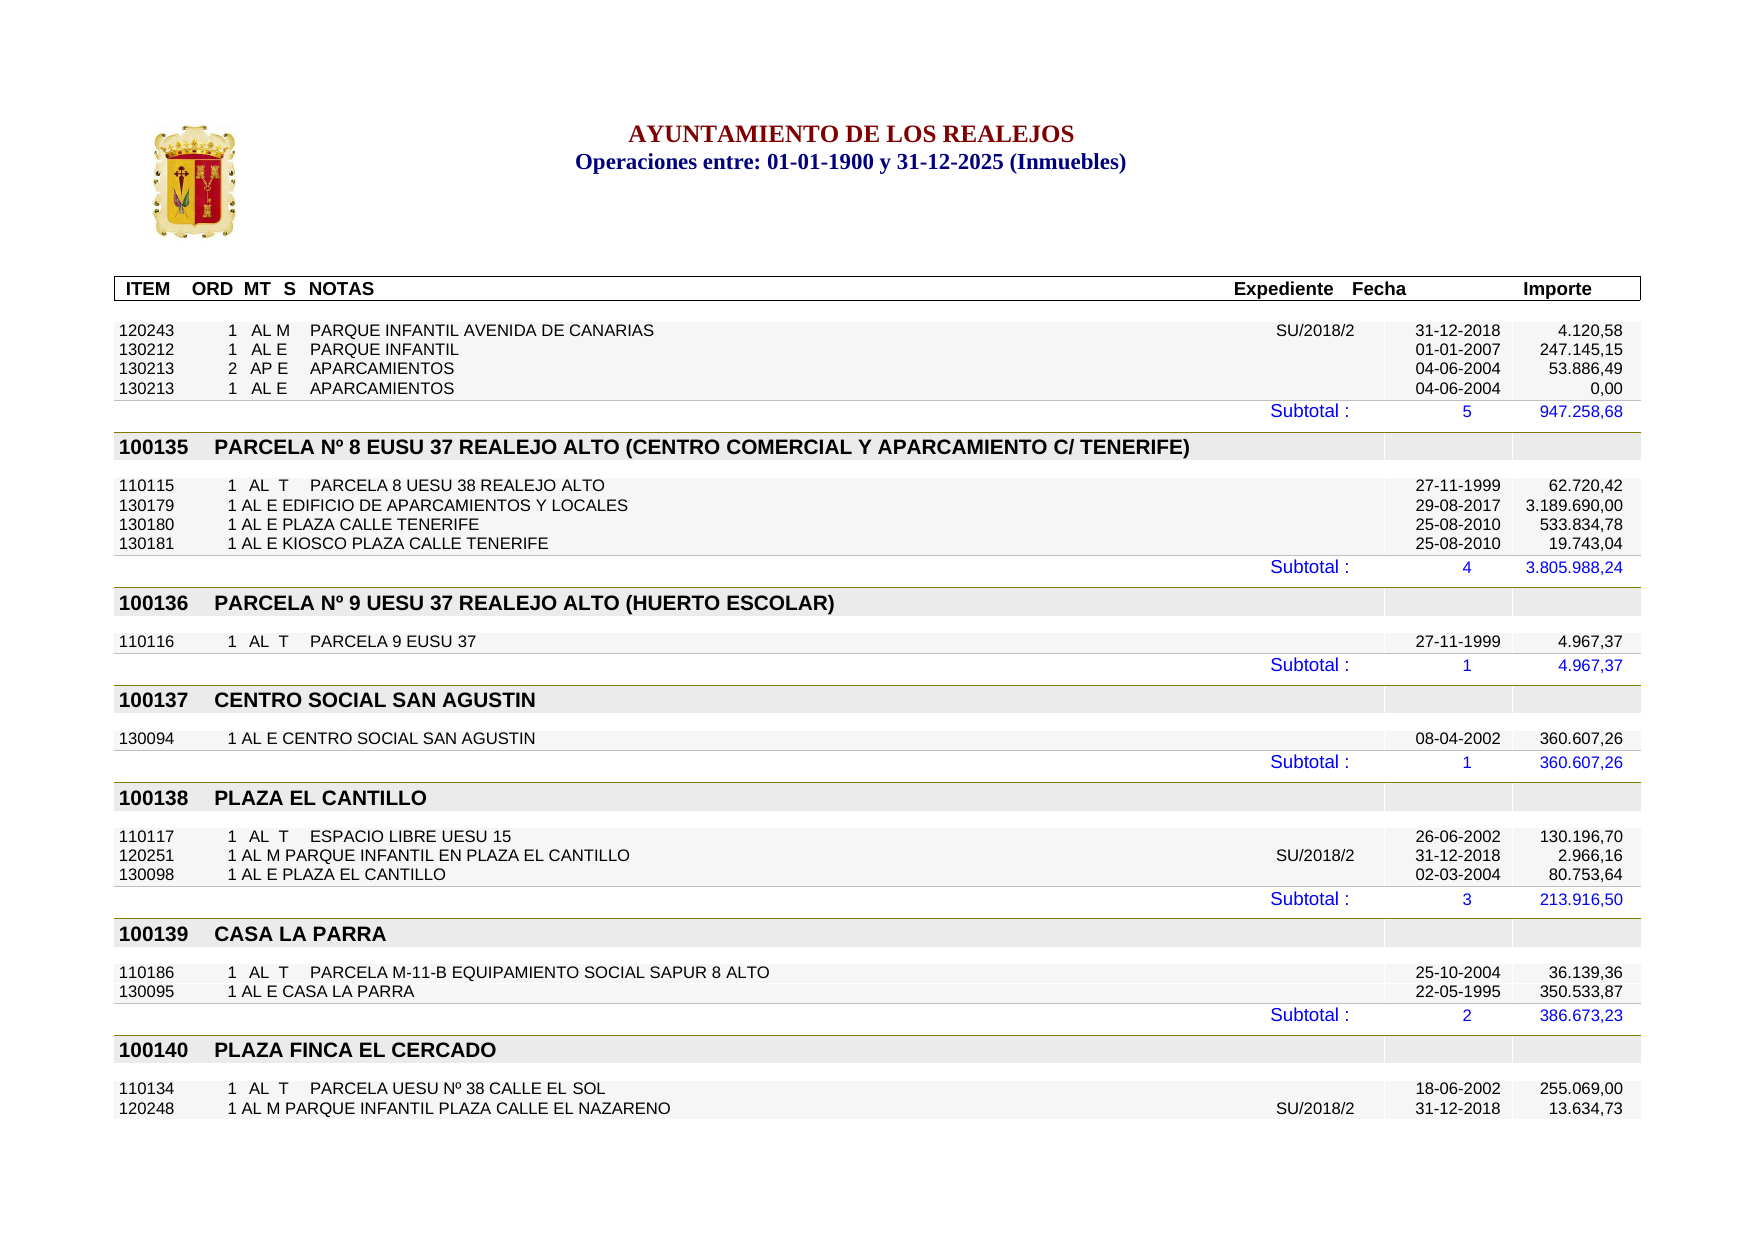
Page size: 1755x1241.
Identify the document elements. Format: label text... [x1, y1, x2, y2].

table_cell [114, 460, 201, 478]
table_cell SU/2018/2 [1226, 848, 1384, 867]
table_cell [1513, 947, 1641, 964]
table_cell 100135 [114, 433, 201, 460]
table_cell [1385, 686, 1512, 713]
table_cell 130213 [114, 380, 201, 400]
table_cell 130213 [114, 361, 201, 380]
table_cell 08-04-2002 [1385, 731, 1512, 750]
table_cell PARCELA Nº 8 EUSU 37 REALEJO ALTO (CENTRO COMERCIAL Y APARCAMIENTO C/ TENERIFE) [201, 433, 1226, 460]
table_cell 3.805.988,24 [1513, 556, 1641, 587]
table_cell [1513, 616, 1641, 633]
table_cell [201, 811, 1226, 828]
table_cell [114, 887, 201, 918]
table_cell [1513, 1036, 1641, 1063]
table_cell [1226, 616, 1384, 633]
table_cell 0,00 [1513, 380, 1641, 400]
table_cell 533.834,78 [1513, 516, 1641, 536]
table_cell 13.634,73 [1513, 1100, 1641, 1119]
table_cell [1513, 1063, 1641, 1081]
table_header 31-12-2018 [1385, 322, 1512, 342]
table_cell SU/2018/2 [1226, 1100, 1384, 1119]
table_cell AP E [243, 361, 301, 380]
table_cell [1226, 947, 1384, 964]
table_cell 213.916,50 [1513, 887, 1641, 918]
table_cell CASA LA PARRA [201, 919, 1226, 947]
table_cell 120248 [114, 1100, 201, 1119]
table_cell 01-01-2007 [1385, 342, 1512, 361]
table_cell 27-11-1999 [1385, 633, 1512, 653]
table_cell 31-12-2018 [1385, 1100, 1512, 1119]
table_cell 1 AL T PARCELA 8 UESU 38 REALEJO ALTO [201, 478, 1226, 497]
table_cell 1 AL M PARQUE INFANTIL EN PLAZA EL CANTILLO [201, 848, 1226, 867]
table_cell [1513, 433, 1641, 460]
table_cell [1226, 731, 1384, 750]
table_cell 130181 [114, 536, 201, 555]
table_cell 130212 [114, 342, 201, 361]
table_cell [1226, 460, 1384, 478]
table_cell [1226, 811, 1384, 828]
table_cell [201, 1004, 1226, 1035]
table_cell 36.139,36 [1513, 964, 1641, 983]
table_cell [201, 713, 1226, 731]
table_cell 04-06-2004 [1385, 361, 1512, 380]
table_cell PARCELA Nº 9 UESU 37 REALEJO ALTO (HUERTO ESCOLAR) [201, 588, 1226, 616]
table_cell 1 AL T PARCELA UESU Nº 38 CALLE EL SOL [201, 1081, 1226, 1100]
table_cell 3.189.690,00 [1513, 497, 1641, 516]
table_cell 1 [201, 380, 243, 400]
table_cell 31-12-2018 [1385, 848, 1512, 867]
table_cell 19.743,04 [1513, 536, 1641, 555]
table_cell [1226, 516, 1384, 536]
table_cell 130179 [114, 497, 201, 516]
table_cell [114, 1063, 201, 1081]
table_cell 360.607,26 [1513, 751, 1641, 782]
table_cell 25-08-2010 [1385, 536, 1512, 555]
table_cell 25-10-2004 [1385, 964, 1512, 983]
table_cell 4 [1385, 556, 1512, 587]
table_cell [1513, 811, 1641, 828]
table_cell 1 AL T ESPACIO LIBRE UESU 15 [201, 828, 1226, 848]
table_cell [114, 751, 201, 782]
table_cell Subtotal : [1226, 887, 1384, 918]
table_cell 947.258,68 [1513, 401, 1641, 432]
table_cell 255.069,00 [1513, 1081, 1641, 1100]
table_cell Subtotal : [1226, 401, 1384, 432]
table_cell [1226, 497, 1384, 516]
table_cell 130098 [114, 867, 201, 886]
table_cell CENTRO SOCIAL SAN AGUSTIN [201, 686, 1226, 713]
text ITEM ORD MT S NOTAS Expediente Fecha Importe [126, 278, 1639, 299]
table_cell [201, 1063, 1226, 1081]
table_cell [1385, 1063, 1512, 1081]
table_cell AL E [243, 342, 301, 361]
table_cell 100136 [114, 588, 201, 616]
table_cell [1226, 478, 1384, 497]
table_cell 80.753,64 [1513, 867, 1641, 886]
table_cell PLAZA FINCA EL CERCADO [201, 1036, 1226, 1063]
table_cell [201, 556, 1226, 587]
table_cell [1513, 588, 1641, 616]
table_cell 1 AL T PARCELA 9 EUSU 37 [201, 633, 1226, 653]
table_cell [1385, 460, 1512, 478]
table_cell 130095 [114, 984, 201, 1003]
table_cell [201, 887, 1226, 918]
table_cell 110116 [114, 633, 201, 653]
table_cell [114, 1004, 201, 1035]
table_cell [1513, 460, 1641, 478]
table_cell [1226, 588, 1384, 616]
table_cell APARCAMIENTOS [301, 380, 1226, 400]
table_cell [1226, 633, 1384, 653]
table_cell 120251 [114, 848, 201, 867]
table_cell [201, 947, 1226, 964]
table_cell [1226, 867, 1384, 886]
table_header 4.120,58 [1513, 322, 1641, 342]
table_cell [201, 654, 1226, 685]
table_cell 4.967,37 [1513, 654, 1641, 685]
table_cell 100138 [114, 783, 201, 811]
table_cell [114, 556, 201, 587]
table_cell [114, 947, 201, 964]
table_cell [114, 713, 201, 731]
table_cell 1 [1385, 654, 1512, 685]
table_cell PARQUE INFANTIL [301, 342, 1226, 361]
table_header 120243 [114, 322, 201, 342]
table_cell [201, 460, 1226, 478]
table_cell Subtotal : [1226, 556, 1384, 587]
table_cell [1385, 588, 1512, 616]
table_cell 100137 [114, 686, 201, 713]
table_cell 25-08-2010 [1385, 516, 1512, 536]
table_cell [1513, 919, 1641, 947]
table_cell [1385, 783, 1512, 811]
table_cell 1 AL E PLAZA EL CANTILLO [201, 867, 1226, 886]
table_cell [1226, 342, 1384, 361]
table_cell 26-06-2002 [1385, 828, 1512, 848]
table_cell [114, 654, 201, 685]
table_cell [1513, 686, 1641, 713]
table_cell 1 AL M PARQUE INFANTIL PLAZA CALLE EL NAZARENO [201, 1100, 1226, 1119]
table_cell 1 [201, 342, 243, 361]
table_header PARQUE INFANTIL AVENIDA DE CANARIAS [301, 322, 1226, 342]
table_cell 2 [201, 361, 243, 380]
table_cell 100140 [114, 1036, 201, 1063]
table_cell 1 AL E CASA LA PARRA [201, 984, 1226, 1003]
table_cell 53.886,49 [1513, 361, 1641, 380]
table_cell Subtotal : [1226, 654, 1384, 685]
table_cell [114, 401, 201, 432]
table_cell 110134 [114, 1081, 201, 1100]
table_cell 1 AL T PARCELA M-11-B EQUIPAMIENTO SOCIAL SAPUR 8 ALTO [201, 964, 1226, 983]
table_cell 4.967,37 [1513, 633, 1641, 653]
table_cell [1226, 828, 1384, 848]
table_cell 110117 [114, 828, 201, 848]
table_cell [1385, 713, 1512, 731]
table_cell AL E [243, 380, 301, 400]
table_cell [1513, 783, 1641, 811]
table_cell 5 [1385, 401, 1512, 432]
table_cell 100139 [114, 919, 201, 947]
table_cell [1385, 947, 1512, 964]
table_cell [1385, 433, 1512, 460]
table_cell 110186 [114, 964, 201, 983]
table_cell 27-11-1999 [1385, 478, 1512, 497]
table_cell [201, 401, 1226, 432]
table_cell [1385, 919, 1512, 947]
table_cell 62.720,42 [1513, 478, 1641, 497]
table_cell 02-03-2004 [1385, 867, 1512, 886]
table_cell [1226, 380, 1384, 400]
table_cell 386.673,23 [1513, 1004, 1641, 1035]
table_cell [1226, 984, 1384, 1003]
table_cell 3 [1385, 887, 1512, 918]
table_cell PLAZA EL CANTILLO [201, 783, 1226, 811]
table_cell [114, 616, 201, 633]
table_cell [1226, 433, 1384, 460]
table_cell Subtotal : [1226, 751, 1384, 782]
table_cell [1226, 1036, 1384, 1063]
table_cell 2.966,16 [1513, 848, 1641, 867]
table_cell [1226, 964, 1384, 983]
table_cell Subtotal : [1226, 1004, 1384, 1035]
table_cell [1226, 713, 1384, 731]
table_header 1 [201, 322, 243, 342]
table_cell [1385, 616, 1512, 633]
table_cell 1 AL E PLAZA CALLE TENERIFE [201, 516, 1226, 536]
table_cell [1226, 919, 1384, 947]
table_cell 1 [1385, 751, 1512, 782]
table_cell [1513, 713, 1641, 731]
table_cell 18-06-2002 [1385, 1081, 1512, 1100]
table_cell APARCAMIENTOS [301, 361, 1226, 380]
table_cell [114, 811, 201, 828]
table_cell 360.607,26 [1513, 731, 1641, 750]
table_cell 1 AL E KIOSCO PLAZA CALLE TENERIFE [201, 536, 1226, 555]
table_header SU/2018/2 [1226, 322, 1384, 342]
table_cell 1 AL E CENTRO SOCIAL SAN AGUSTIN [201, 731, 1226, 750]
table_cell [201, 616, 1226, 633]
table_cell 29-08-2017 [1385, 497, 1512, 516]
table_cell [1226, 361, 1384, 380]
table_cell 247.145,15 [1513, 342, 1641, 361]
table_header AL M [243, 322, 301, 342]
table_cell [1385, 1036, 1512, 1063]
table_cell [201, 751, 1226, 782]
table_cell [1226, 536, 1384, 555]
table_cell 2 [1385, 1004, 1512, 1035]
table_cell 1 AL E EDIFICIO DE APARCAMIENTOS Y LOCALES [201, 497, 1226, 516]
table_cell [1226, 1063, 1384, 1081]
table_cell [1226, 1081, 1384, 1100]
table_cell [1226, 783, 1384, 811]
table_cell 22-05-1995 [1385, 984, 1512, 1003]
table_cell 130.196,70 [1513, 828, 1641, 848]
table_cell [1226, 686, 1384, 713]
table_cell 130094 [114, 731, 201, 750]
table_cell [1385, 811, 1512, 828]
table_cell 350.533,87 [1513, 984, 1641, 1003]
table_cell 130180 [114, 516, 201, 536]
table_cell 04-06-2004 [1385, 380, 1512, 400]
table_cell 110115 [114, 478, 201, 497]
